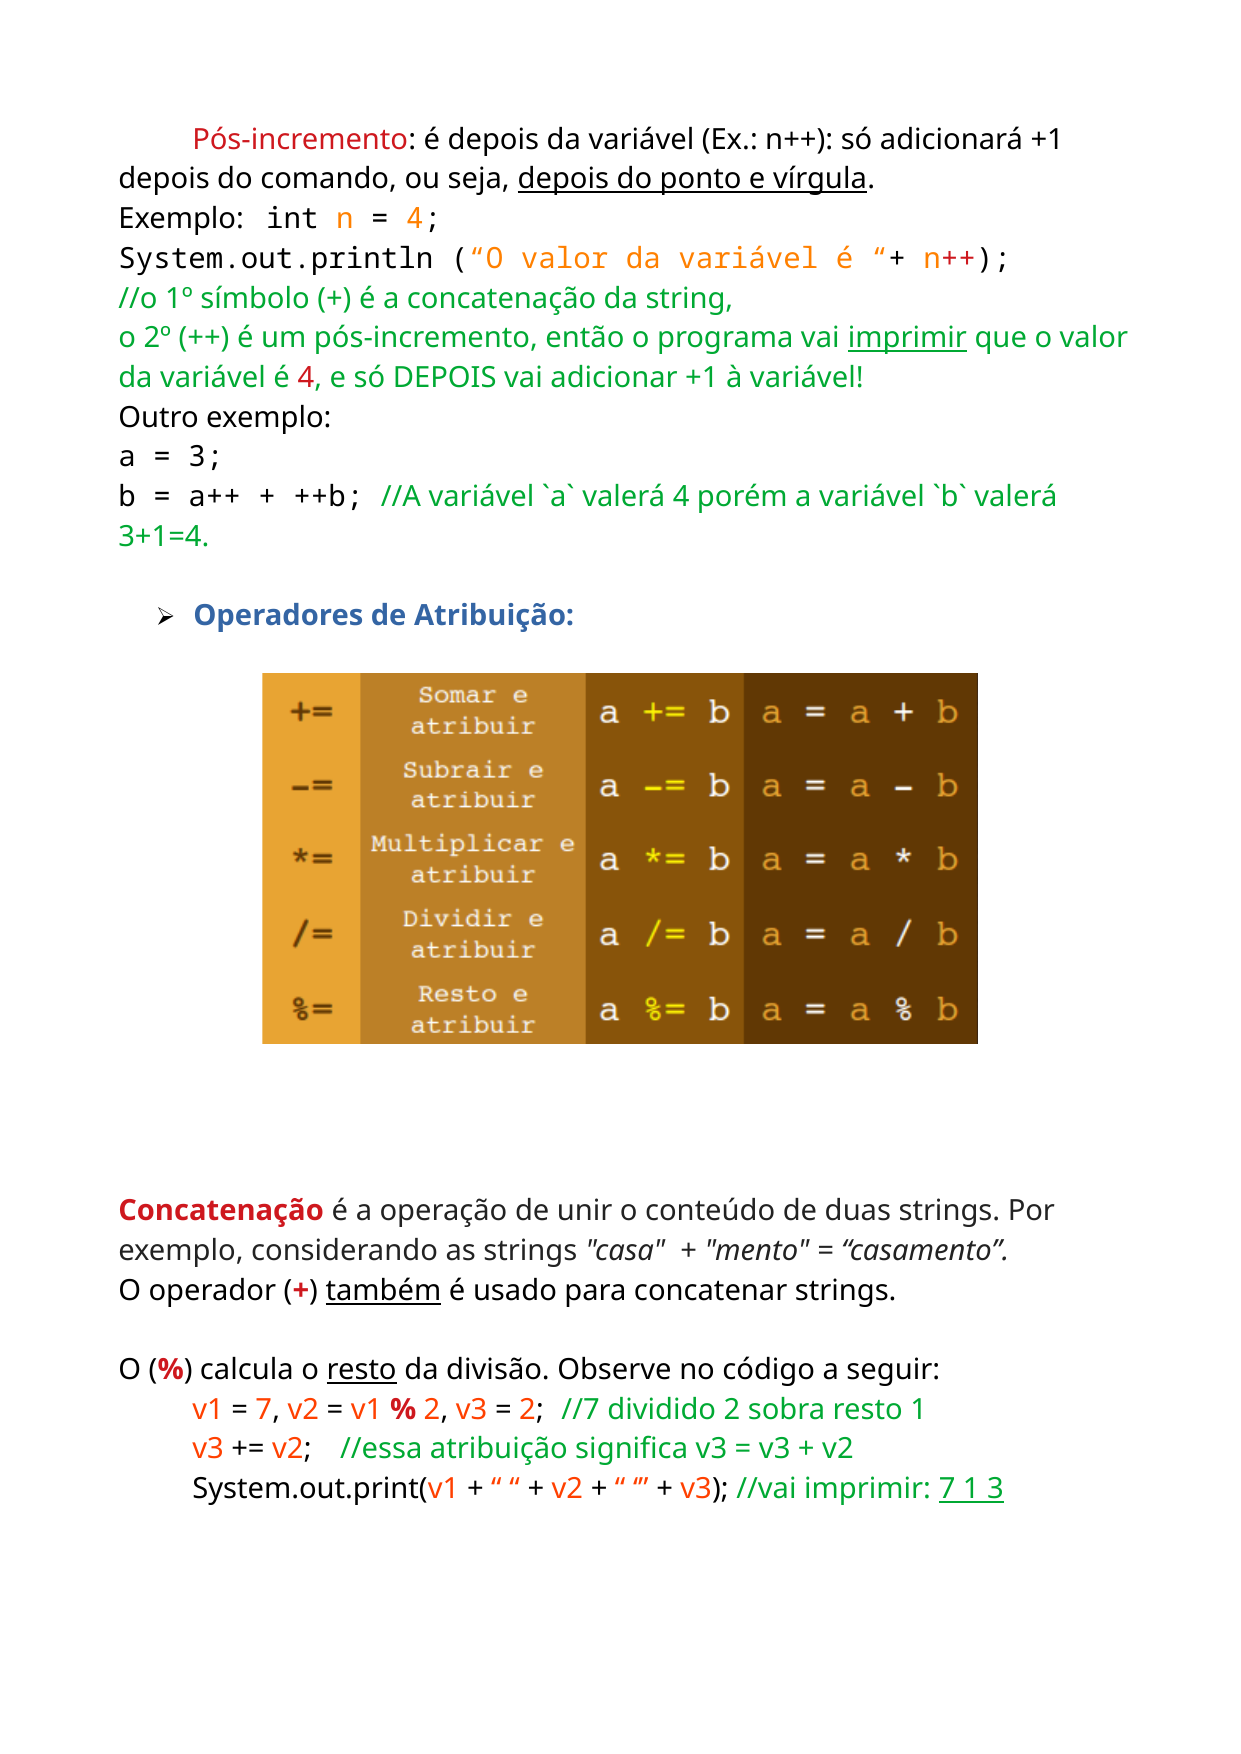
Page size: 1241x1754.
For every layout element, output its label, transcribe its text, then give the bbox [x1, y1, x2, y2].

text O (%) calcula o resto da divisão. Observe no código a seguir: [118, 1348, 1122, 1388]
text Concatenação é a operação de unir o conteúdo de duas strings. Por exemplo, considerando as strings "casa" + "mento" = “casamento”. [118, 1190, 1122, 1269]
text System.out.print(v1 + “ “ + v2 + “ ‘” + v3); //vai imprimir: 7 1 3 [118, 1467, 1122, 1507]
text v3 += v2; //essa atribuição significa v3 = v3 + v2 [118, 1428, 1122, 1467]
picture [262, 673, 978, 1044]
list Operadores de Atribuição: [156, 594, 1122, 634]
text v1 = 7, v2 = v1 % 2, v3 = 2; //7 dividido 2 sobra resto 1 [118, 1388, 1122, 1428]
text O operador (+) também é usado para concatenar strings. [118, 1269, 1122, 1309]
text System.out.println (“O valor da variável é “+ n++); //o 1º símbolo (+) é a concatenação da string, o 2º (++) é um pós-incremento, então o programa vai imprimir que o valor da variável é 4, e só DEPOIS vai adicionar +1 à variável! Outro exemplo: a = 3; b = a++ + ++b; //A variável `a` valerá 4 porém a variável `b` valerá 3+1=4. [118, 237, 1152, 555]
text Pós-incremento: é depois da variável (Ex.: n++): só adicionará +1 depois do comando, ou seja, depois do ponto e vírgula. Exemplo: int n = 4; [118, 118, 1122, 237]
